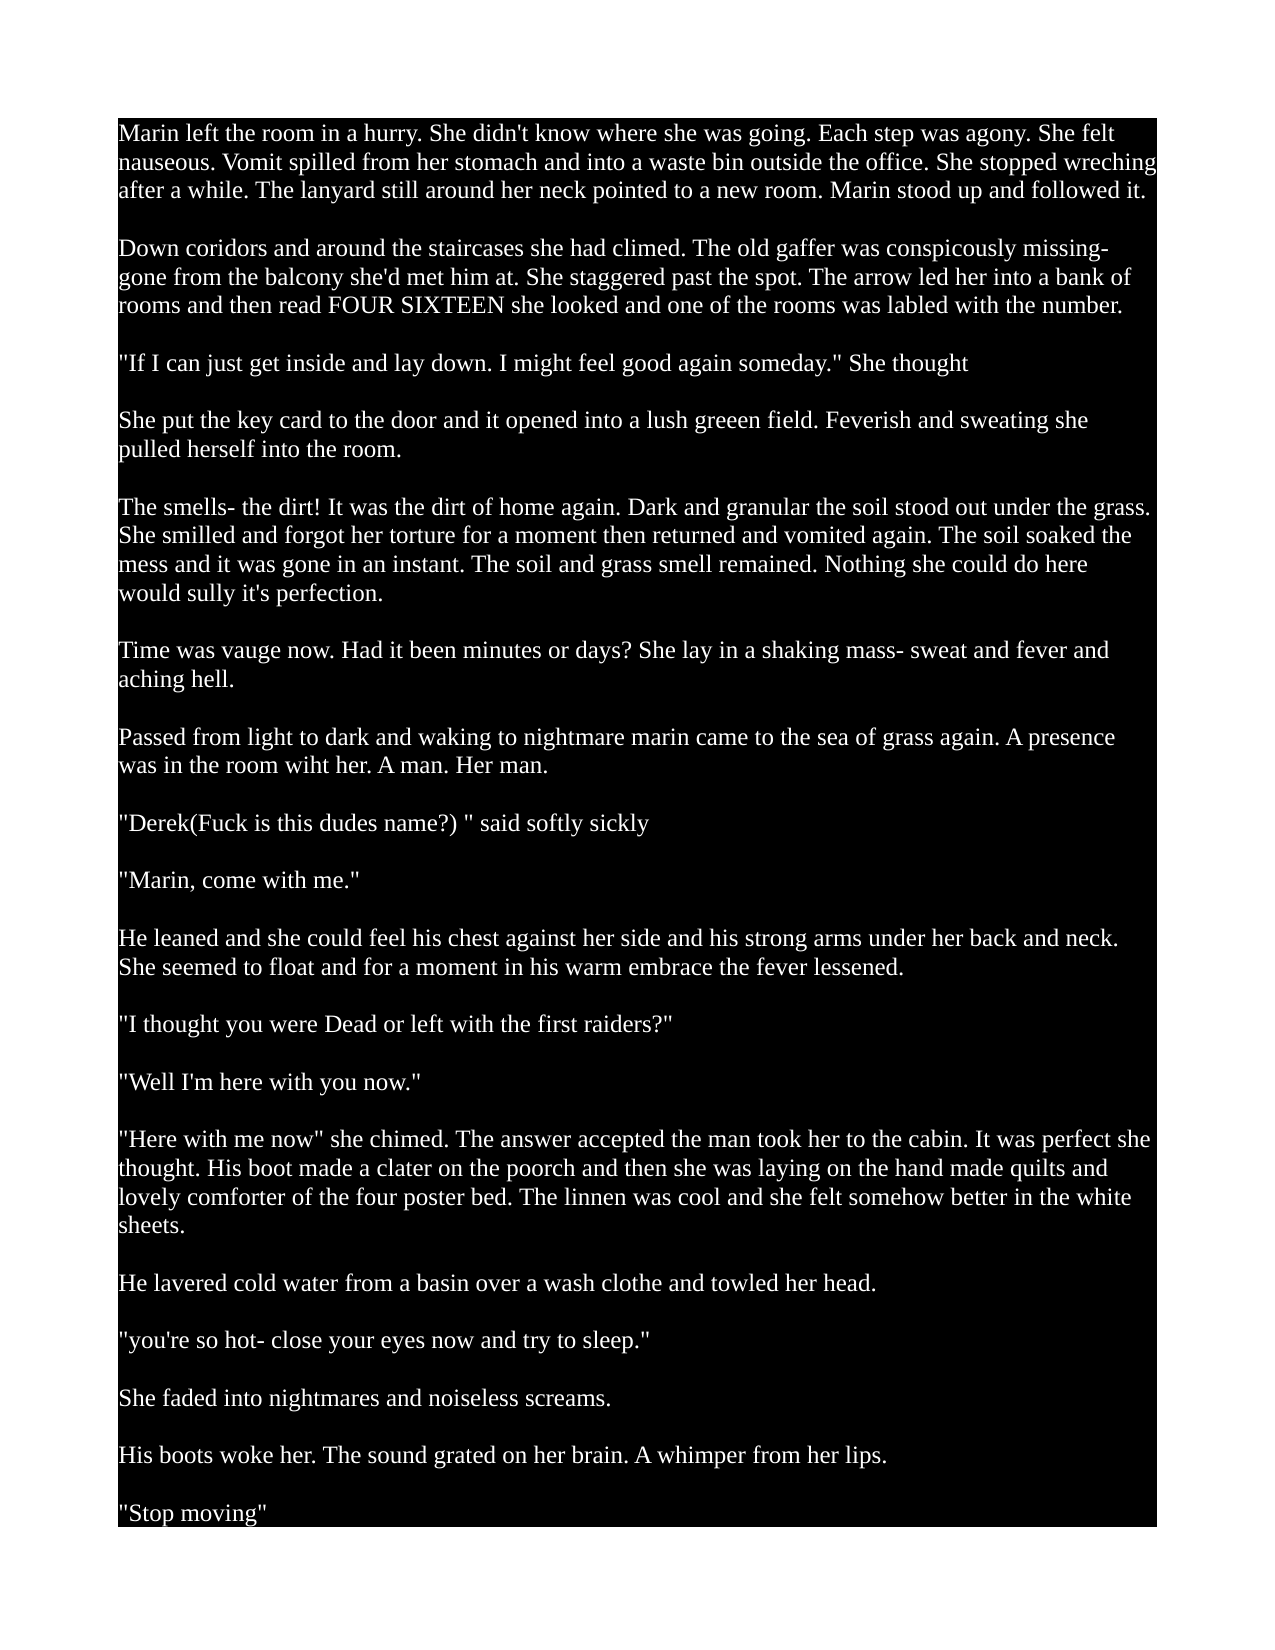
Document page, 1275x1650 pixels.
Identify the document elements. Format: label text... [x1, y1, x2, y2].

text "Marin, come with me." He leaned and she could feel his chest against her side and his strong arms under her back and neck. [118, 866, 1157, 952]
text "Well I'm here with you now." [118, 1067, 1157, 1096]
text Passed from light to dark and waking to nightmare marin came to the sea of grass again. A presence was in the room wiht her. A man. Her man. [118, 722, 1157, 779]
text "If I can just get inside and lay down. I might feel good again someday." She thought She put the key card to the door and it opened into a lush greeen field. Feverish and sweating she pulled herself into the room. The smells- the dirt! It was the dirt of home again. Dark and granular the soil stood out under the grass. She smilled and forgot her torture for a moment then returned and vomited again. The soil soaked the mess and it was gone in an instant. The soil and grass smell remained. Nothing she could do here would sully it's perfection. [118, 348, 1157, 607]
text Marin left the room in a hurry. She didn't know where she was going. Each step was agony. She felt nauseous. Vomit spilled from her stomach and into a waste bin outside the office. She stopped wreching after a while. The lanyard still around her neck pointed to a new room. Marin stood up and followed it. [118, 118, 1157, 204]
text Time was vauge now. Had it been minutes or days? She lay in a shaking mass- sweat and fever and aching hell. [118, 636, 1157, 693]
text His boots woke her. The sound grated on her brain. A whimper from her lips. [118, 1441, 1157, 1469]
text He lavered cold water from a basin over a wash clothe and towled her head. [118, 1268, 1157, 1297]
text "Stop moving" [118, 1498, 1157, 1527]
text "Derek(Fuck is this dudes name?) " said softly sickly [118, 808, 1157, 837]
text "Here with me now" she chimed. The answer accepted the man took her to the cabin. It was perfect she thought. His boot made a clater on the poorch and then she was laying on the hand made quilts and lovely comforter of the four poster bed. The linnen was cool and she felt somehow better in the white sheets. [118, 1124, 1157, 1239]
text "you're so hot- close your eyes now and try to sleep." She faded into nightmares and noiseless screams. [118, 1326, 1157, 1412]
text She seemed to float and for a moment in his warm embrace the fever lessened. [118, 952, 1157, 981]
text "I thought you were Dead or left with the first raiders?" [118, 1009, 1157, 1038]
text Down coridors and around the staircases she had climed. The old gaffer was conspicously missing- gone from the balcony she'd met him at. She staggered past the spot. The arrow led her into a bank of rooms and then read FOUR SIXTEEN she looked and one of the rooms was labled with the number. [118, 233, 1157, 319]
